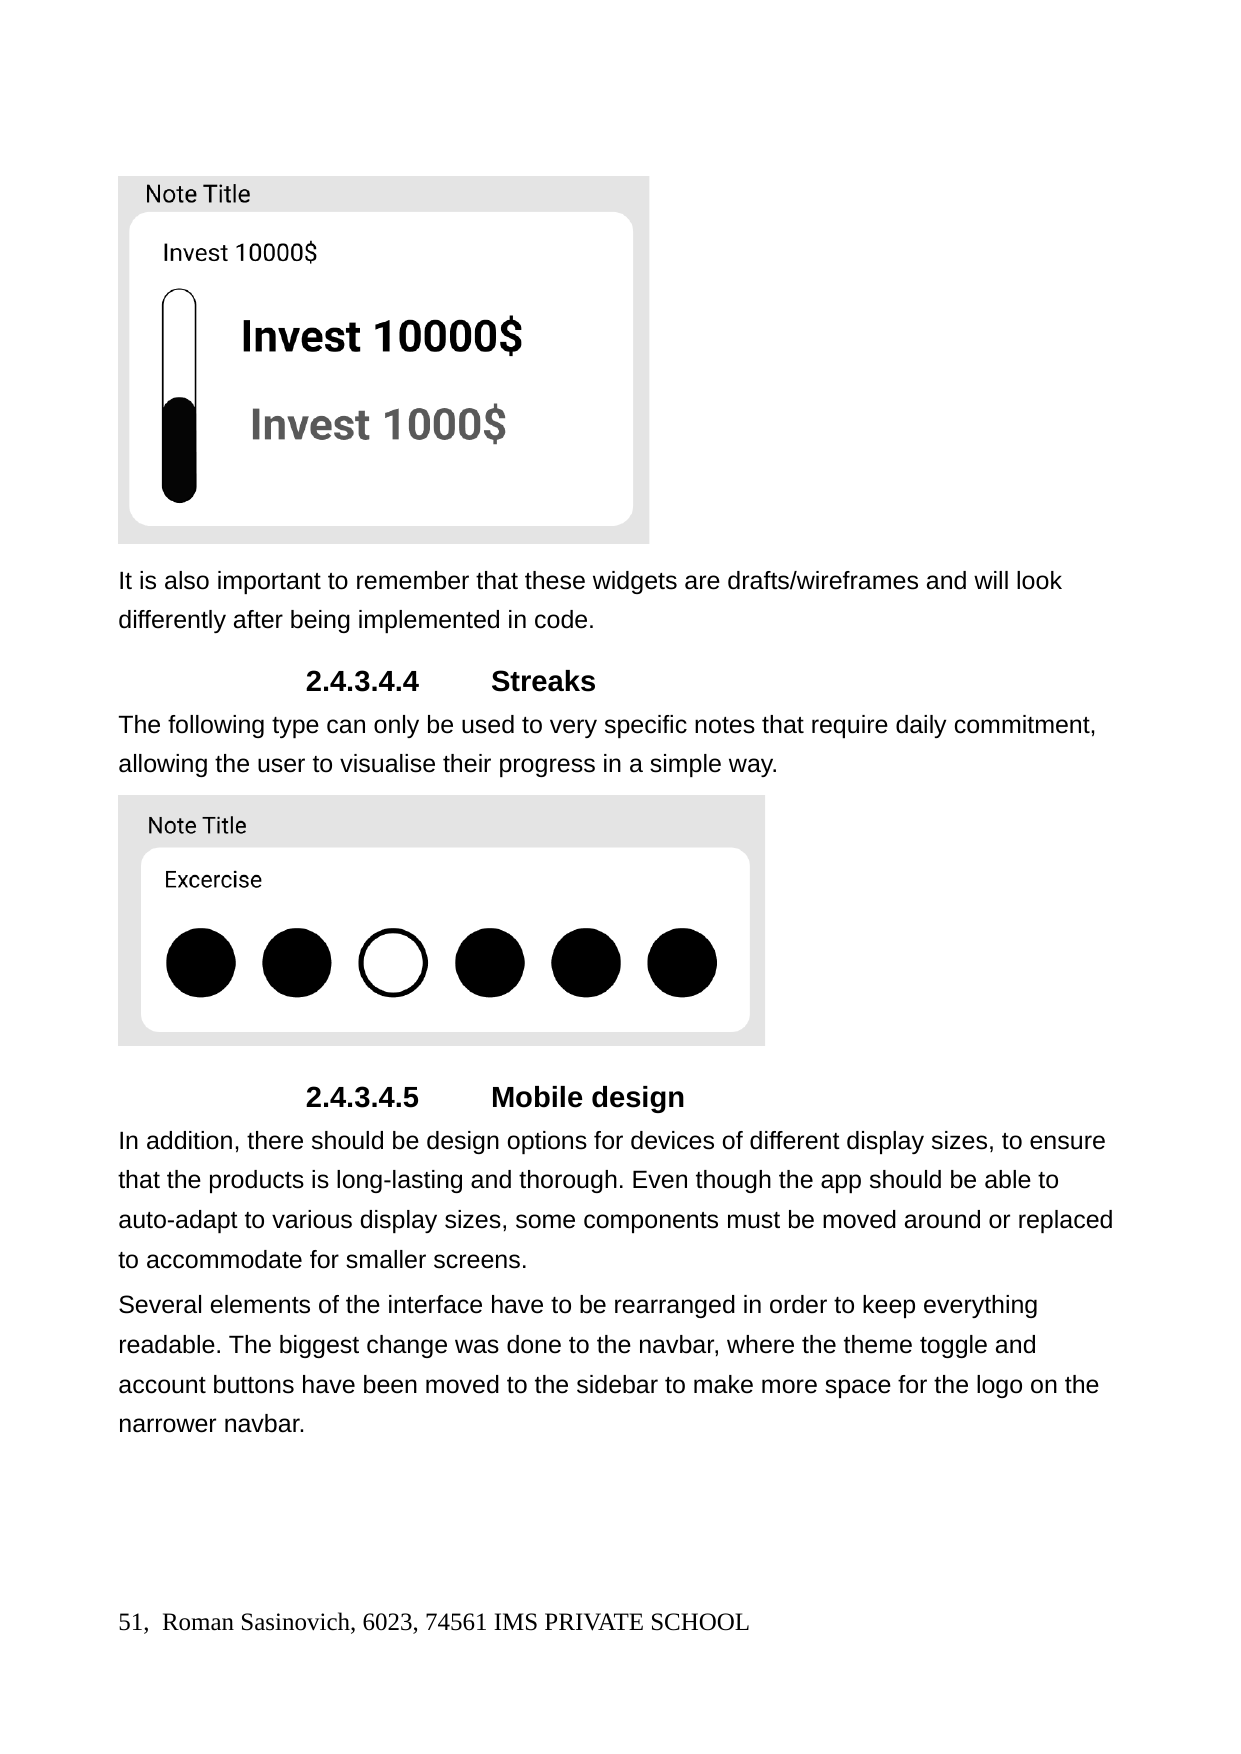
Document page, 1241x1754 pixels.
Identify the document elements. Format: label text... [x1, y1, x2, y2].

list In addition, there should be design options for devices of different display sizes, to ensure that the products is long-lasting and thorough. Even though the app should be able to auto-adapt to various display sizes, some components must be moved around or replaced to accommodate for smaller screens. [118, 1126, 1122, 1273]
picture [118, 795, 765, 1046]
list It is also important to remember that these widgets are drafts/wireframes and will look differently after being implemented in code. [118, 566, 1122, 634]
list Several elements of the interface have to be rearranged in order to keep everything readable. The biggest change was done to the navbar, where the theme toggle and account buttons have been moved to the sidebar to make more space for the logo on the narrower navbar. [118, 1290, 1122, 1438]
list The following type can only be used to very specific notes that require daily commitment, allowing the user to visualise their progress in a simple way. [118, 710, 1122, 778]
picture [118, 176, 650, 544]
subtitle Mobile design [306, 1080, 1122, 1113]
subtitle Streaks [306, 664, 1122, 697]
